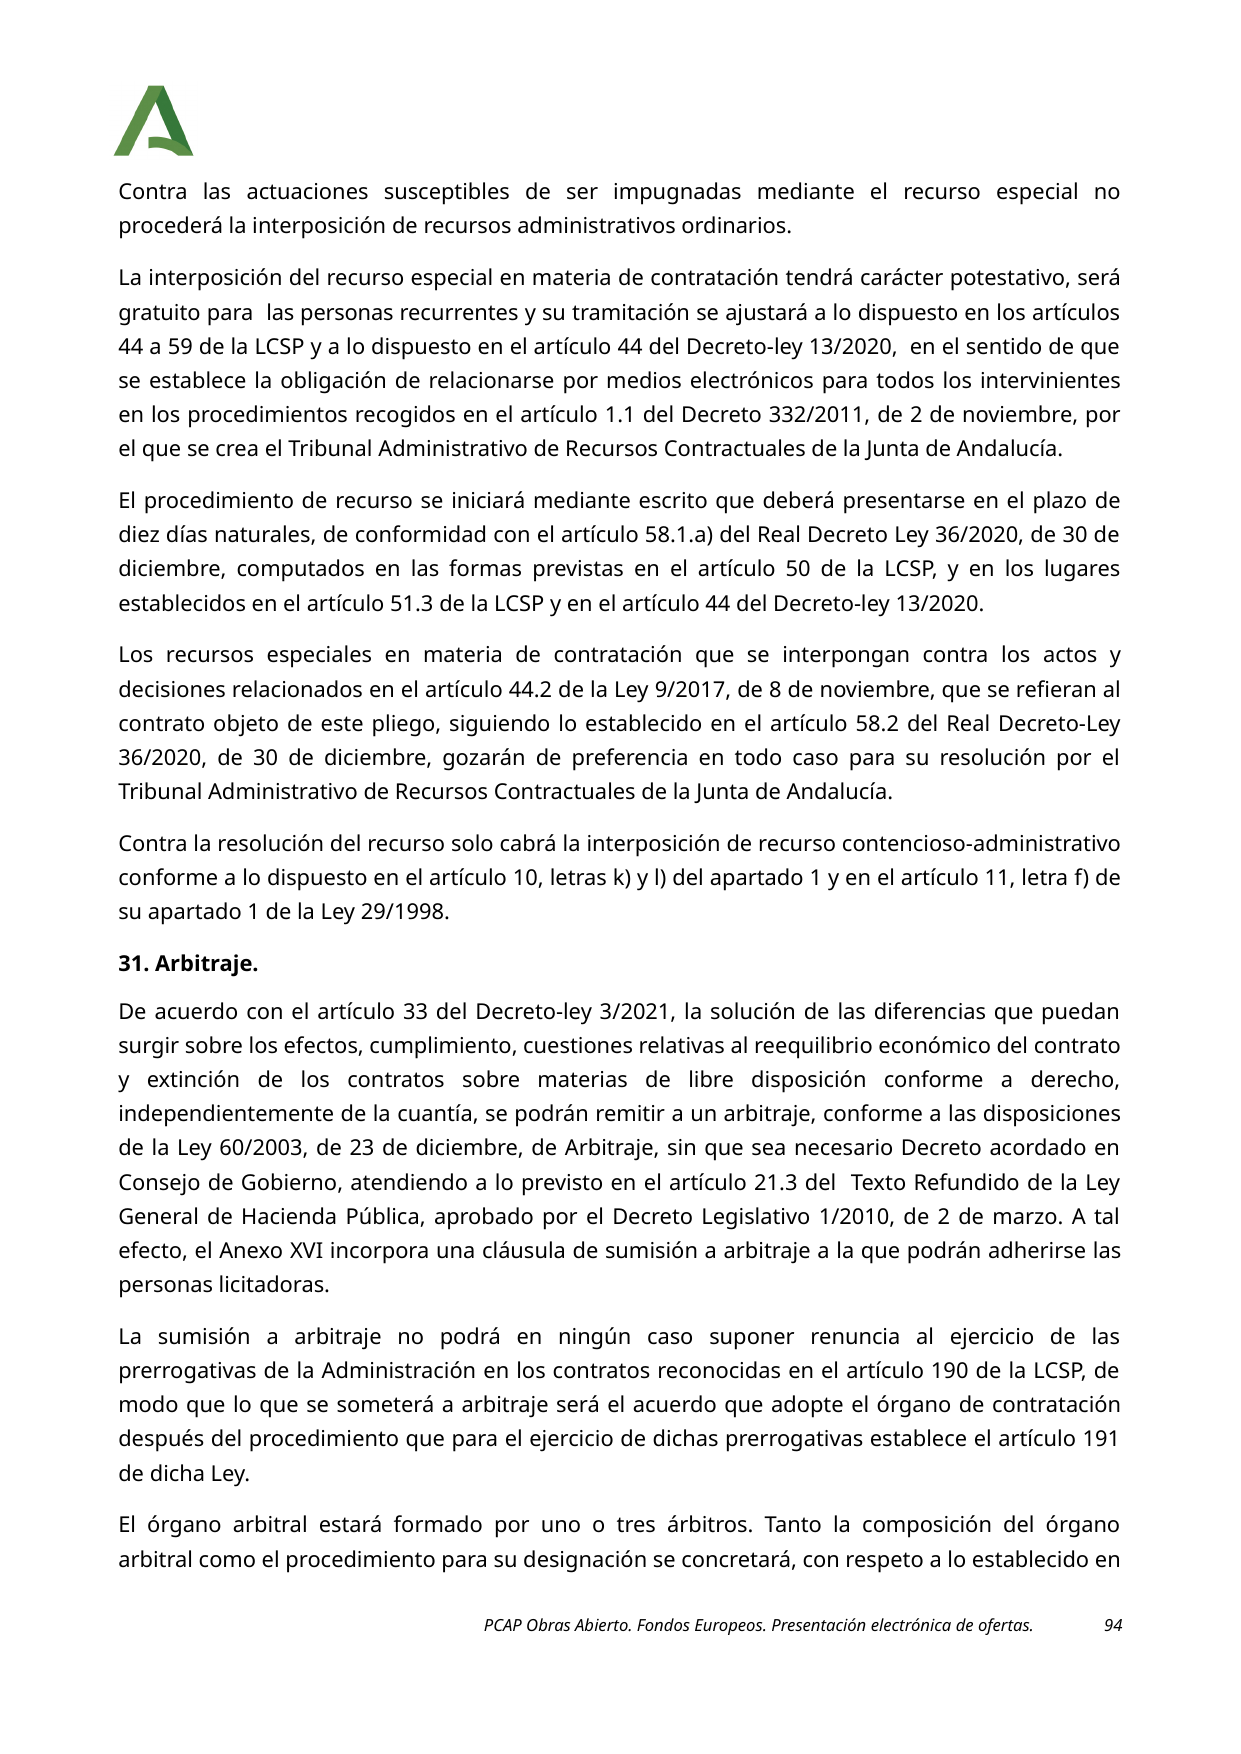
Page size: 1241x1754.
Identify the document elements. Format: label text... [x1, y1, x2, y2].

text El procedimiento de recurso se iniciará mediante escrito que deberá presentarse en el plazo de diez días naturales, de conformidad con el artículo 58.1.a) del Real Decreto Ley 36/2020, de 30 de diciembre, computados en las formas previstas en el artículo 50 de la LCSP, y en los lugares establecidos en el artículo 51.3 de la LCSP y en el artículo 44 del Decreto-ley 13/2020. [118, 485, 1122, 617]
text Los recursos especiales en materia de contratación que se interpongan contra los actos y decisiones relacionados en el artículo 44.2 de la Ley 9/2017, de 8 de noviembre, que se refieran al contrato objeto de este pliego, siguiendo lo establecido en el artículo 58.2 del Real Decreto-Ley 36/2020, de 30 de diciembre, gozarán de preferencia en todo caso para su resolución por el Tribunal Administrativo de Recursos Contractuales de la Junta de Andalucía. [118, 639, 1122, 806]
text La interposición del recurso especial en materia de contratación tendrá carácter potestativo, será gratuito para las personas recurrentes y su tramitación se ajustará a lo dispuesto en los artículos 44 a 59 de la LCSP y a lo dispuesto en el artículo 44 del Decreto-ley 13/2020, en el sentido de que se establece la obligación de relacionarse por medios electrónicos para todos los intervinientes en los procedimientos recogidos en el artículo 1.1 del Decreto 332/2011, de 2 de noviembre, por el que se crea el Tribunal Administrativo de Recursos Contractuales de la Junta de Andalucía. [118, 262, 1122, 463]
text Contra las actuaciones susceptibles de ser impugnadas mediante el recurso especial no procederá la interposición de recursos administrativos ordinarios. [118, 176, 1122, 240]
text La sumisión a arbitraje no podrá en ningún caso suponer renuncia al ejercicio de las prerrogativas de la Administración en los contratos reconocidas en el artículo 190 de la LCSP, de modo que lo que se someterá a arbitraje será el acuerdo que adopte el órgano de contratación después del procedimiento que para el ejercicio de dichas prerrogativas establece el artículo 191 de dicha Ley. [118, 1321, 1122, 1487]
text El órgano arbitral estará formado por uno o tres árbitros. Tanto la composición del órgano arbitral como el procedimiento para su designación se concretará, con respeto a lo establecido en [118, 1509, 1122, 1573]
text De acuerdo con el artículo 33 del Decreto-ley 3/2021, la solución de las diferencias que puedan surgir sobre los efectos, cumplimiento, cuestiones relativas al reequilibrio económico del contrato y extinción de los contratos sobre materias de libre disposición conforme a derecho, independientemente de la cuantía, se podrán remitir a un arbitraje, conforme a las disposiciones de la Ley 60/2003, de 23 de diciembre, de Arbitraje, sin que sea necesario Decreto acordado en Consejo de Gobierno, atendiendo a lo previsto en el artículo 21.3 del Texto Refundido de la Ley General de Hacienda Pública, aprobado por el Decreto Legislativo 1/2010, de 2 de marzo. A tal efecto, el Anexo XVI incorpora una cláusula de sumisión a arbitraje a la que podrán adherirse las personas licitadoras. [118, 996, 1122, 1299]
subtitle 31. Arbitraje. [118, 948, 1122, 978]
picture [109, 81, 198, 160]
text Contra la resolución del recurso solo cabrá la interposición de recurso contencioso-administrativo conforme a lo dispuesto en el artículo 10, letras k) y l) del apartado 1 y en el artículo 11, letra f) de su apartado 1 de la Ley 29/1998. [118, 828, 1122, 926]
